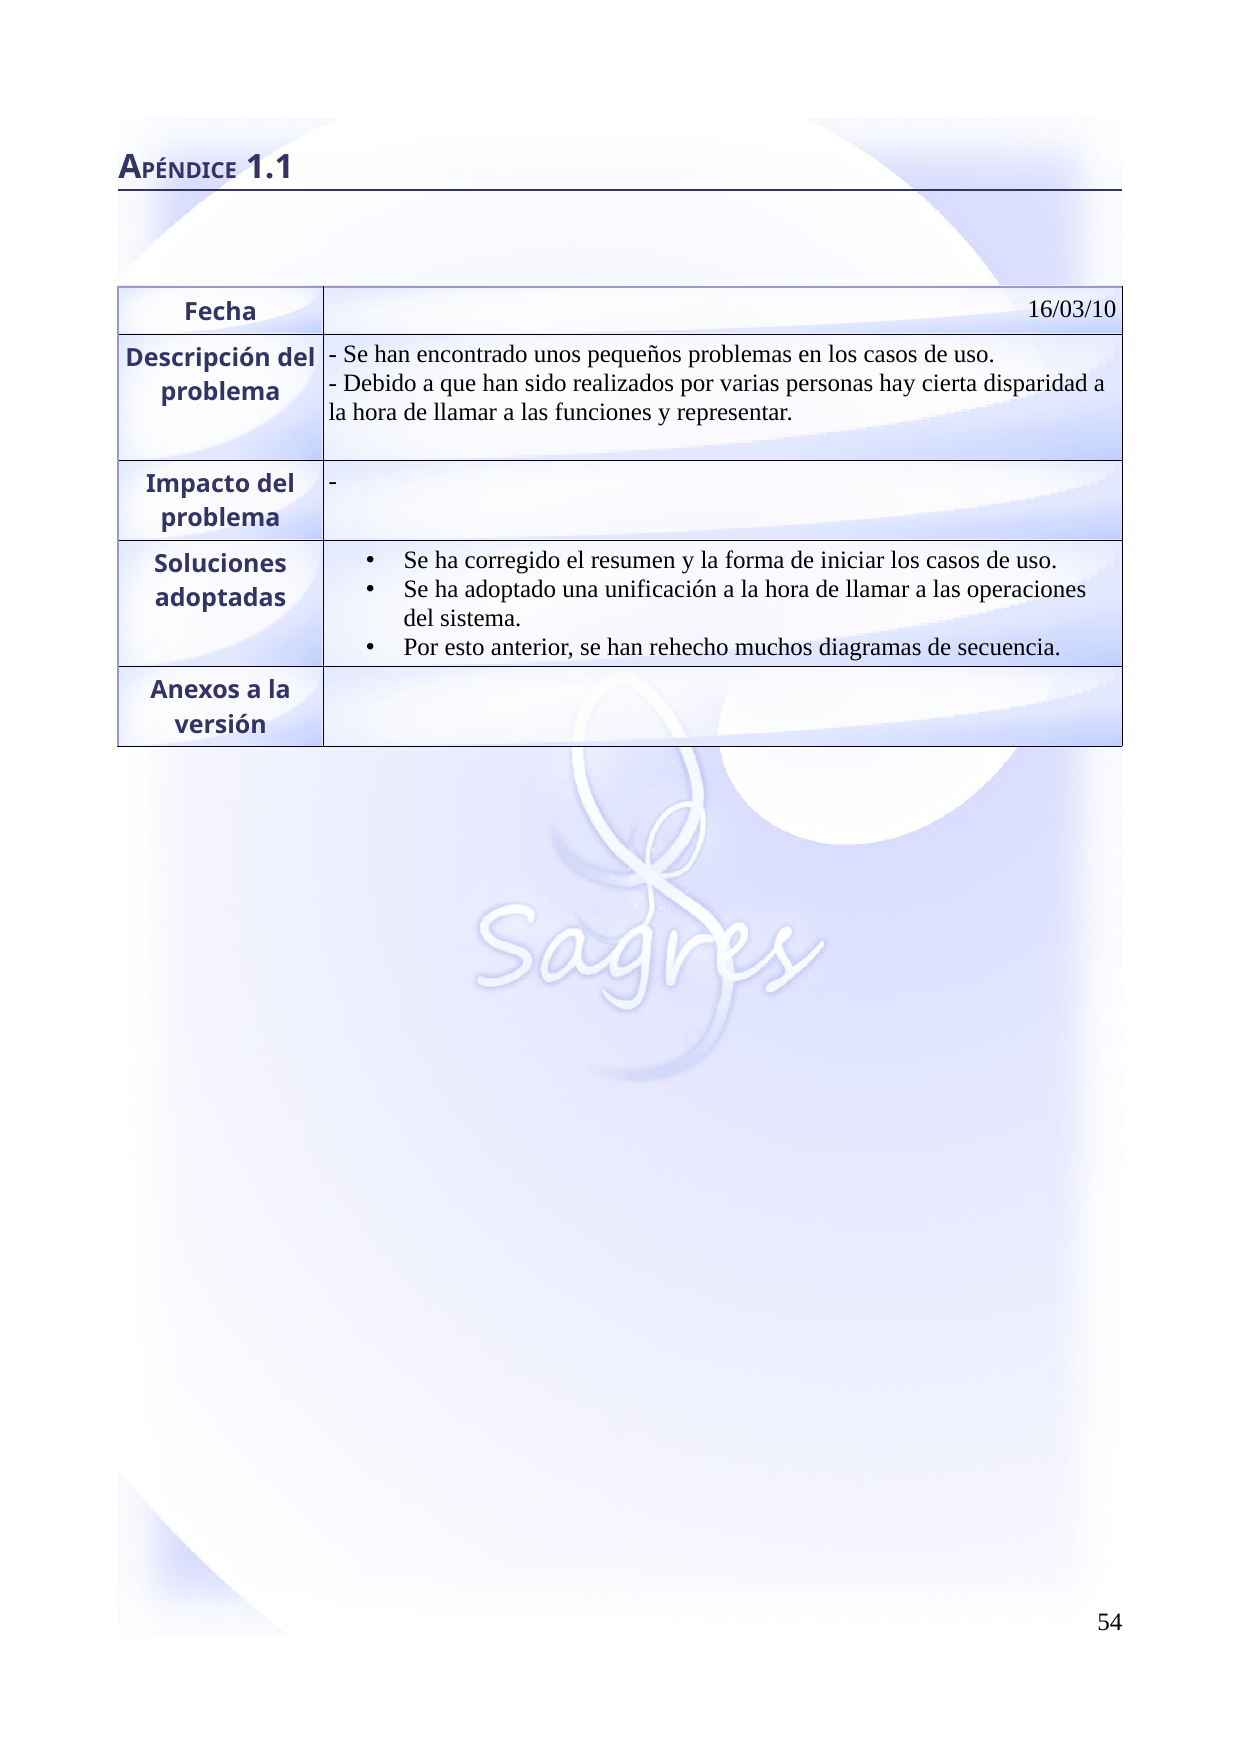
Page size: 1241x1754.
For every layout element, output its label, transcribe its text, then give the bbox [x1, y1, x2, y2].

picture [118, 118, 1122, 143]
table_cell Se ha corregido el resumen y la forma de iniciar los casos de uso. Se ha adoptado una unificación a la hora de llamar a las operaciones del sistema. Por esto anterior, se han rehecho muchos diagramas de secuencia. [324, 541, 1122, 666]
picture [118, 747, 1122, 1636]
table_cell Descripción del problema [119, 335, 323, 460]
table_cell Soluciones adoptadas [119, 541, 323, 666]
table_header Fecha [119, 288, 323, 333]
table_cell - [324, 461, 1122, 540]
subtitle Apéndice 1.1 [118, 143, 1122, 189]
table_cell Anexos a la versión [119, 667, 323, 746]
table_cell - Se han encontrado unos pequeños problemas en los casos de uso. - Debido a que han sido realizados por varias personas hay cierta disparidad a la hora de llamar a las funciones y representar. [324, 335, 1122, 460]
table_header 16/03/10 [324, 288, 1122, 333]
table_cell [324, 667, 1122, 746]
picture [118, 191, 1122, 286]
table_cell Impacto del problema [119, 461, 323, 540]
